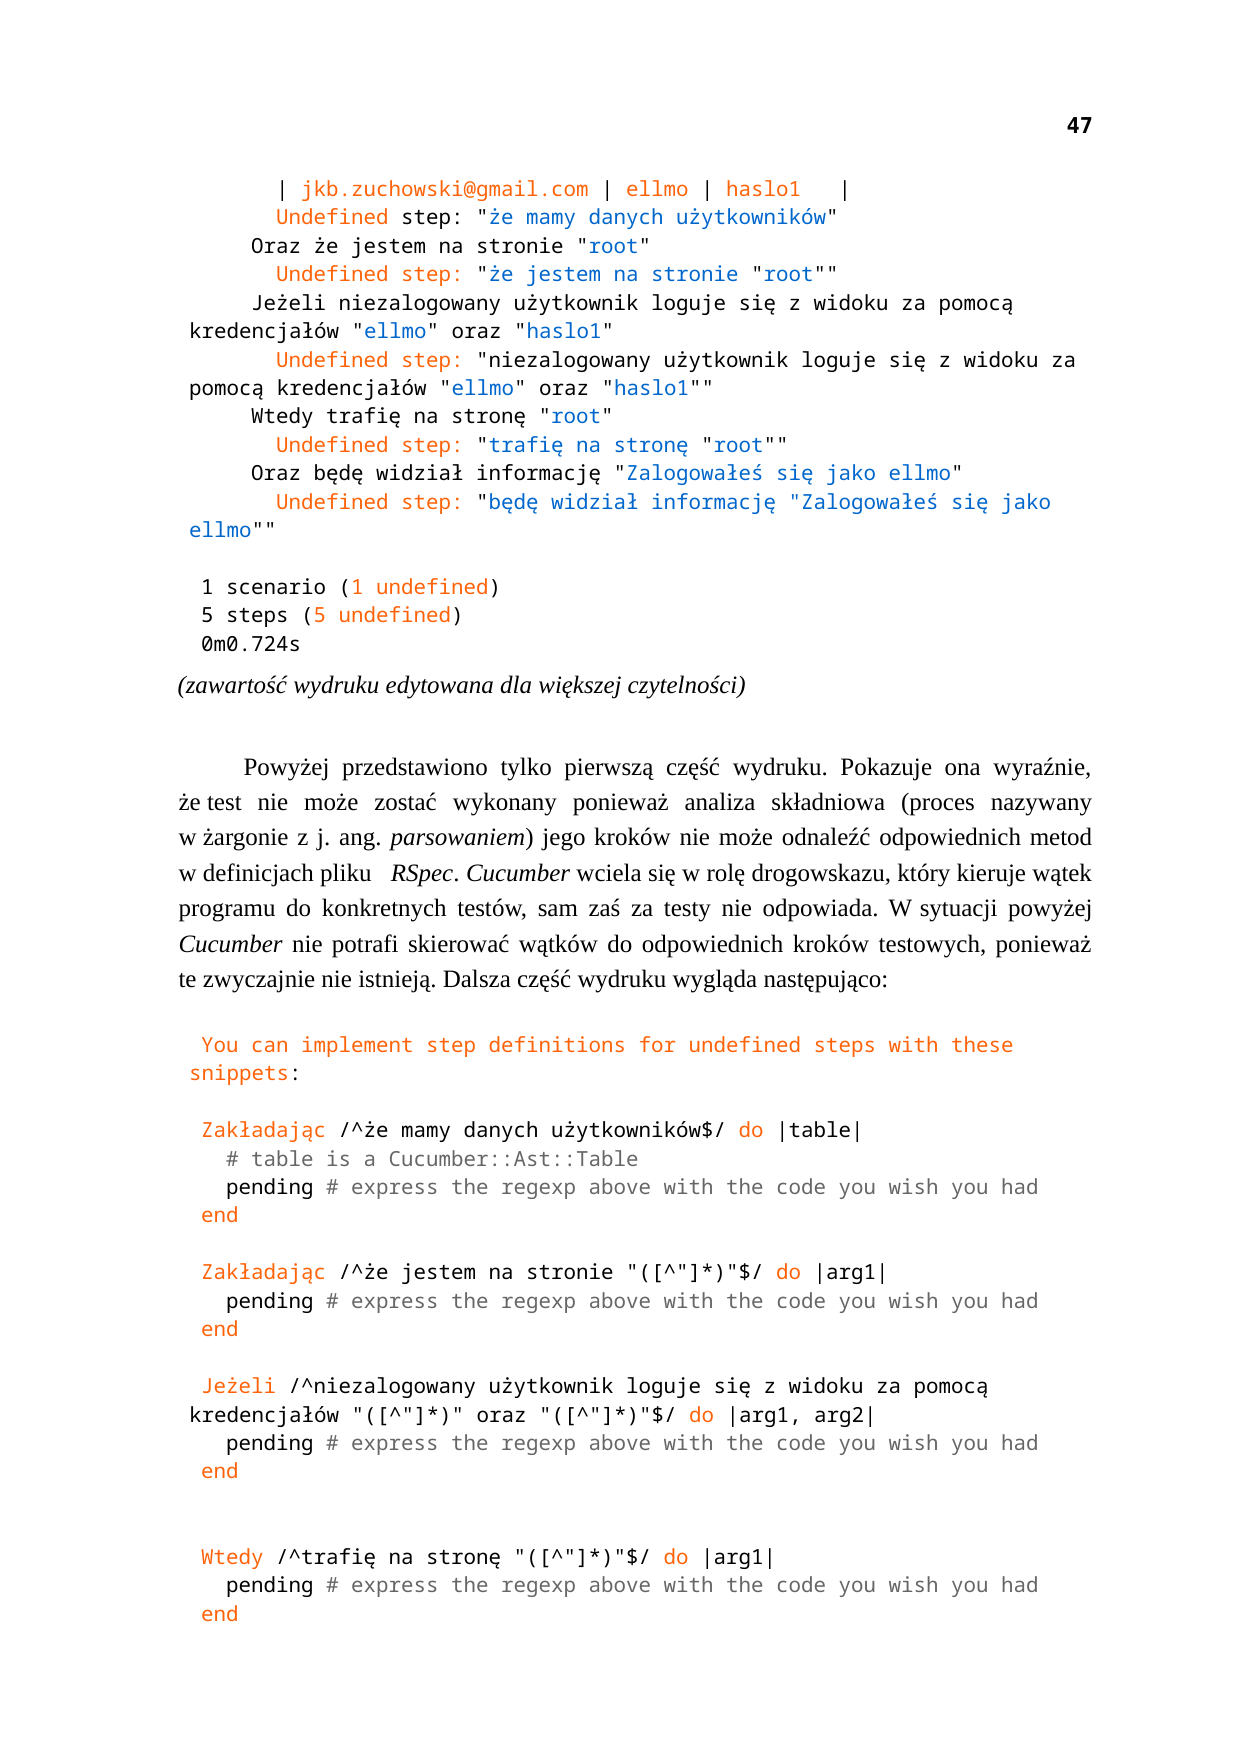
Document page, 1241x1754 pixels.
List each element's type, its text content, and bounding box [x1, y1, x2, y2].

table_header | jkb.zuchowski@gmail.com | ellmo | haslo1 | Undefined step: "że mamy danych użytkowników" Oraz że jestem na stronie "root" Undefined step: "że jestem na stronie "root"" Jeżeli niezalogowany użytkownik loguje się z widoku za pomocą kredencjałów "ellmo" oraz "haslo1" Undefined step: "niezalogowany użytkownik loguje się z widoku za pomocą kredencjałów "ellmo" oraz "haslo1"" Wtedy trafię na stronę "root" Undefined step: "trafię na stronę "root"" Oraz będę widział informację "Zalogowałeś się jako ellmo" Undefined step: "będę widział informację "Zalogowałeś się jako ellmo"" 1 scenario (1 undefined) 5 steps (5 undefined) 0m0.724s [177, 174, 1093, 657]
table_header You can implement step definitions for undefined steps with these snippets: Zakładając /^że mamy danych użytkowników$/ do |table| # table is a Cucumber::Ast::Table pending # express the regexp above with the code you wish you had end Zakładając /^że jestem na stronie "([^"]*)"$/ do |arg1| pending # express the regexp above with the code you wish you had end Jeżeli /^niezalogowany użytkownik loguje się z widoku za pomocą kredencjałów "([^"]*)" oraz "([^"]*)"$/ do |arg1, arg2| pending # express the regexp above with the code you wish you had end Wtedy /^trafię na stronę "([^"]*)"$/ do |arg1| pending # express the regexp above with the code you wish you had end [177, 1030, 1093, 1627]
text (zawartość wydruku edytowana dla większej czytelności) [177, 670, 1093, 699]
text Powyżej przedstawiono tylko pierwszą część wydruku. Pokazuje ona wyraźnie, że test nie może zostać wykonany ponieważ analiza składniowa (proces nazywany w żargonie z j. ang. parsowaniem) jego kroków nie może odnaleźć odpowiednich metod w definicjach pliku RSpec. Cucumber wciela się w rolę drogowskazu, który kieruje wątek programu do konkretnych testów, sam zaś za testy nie odpowiada. W sytuacji powyżej Cucumber nie potrafi skierować wątków do odpowiednich kroków testowych, ponieważ te zwyczajnie nie istnieją. Dalsza część wydruku wygląda następująco: [178, 747, 1093, 994]
